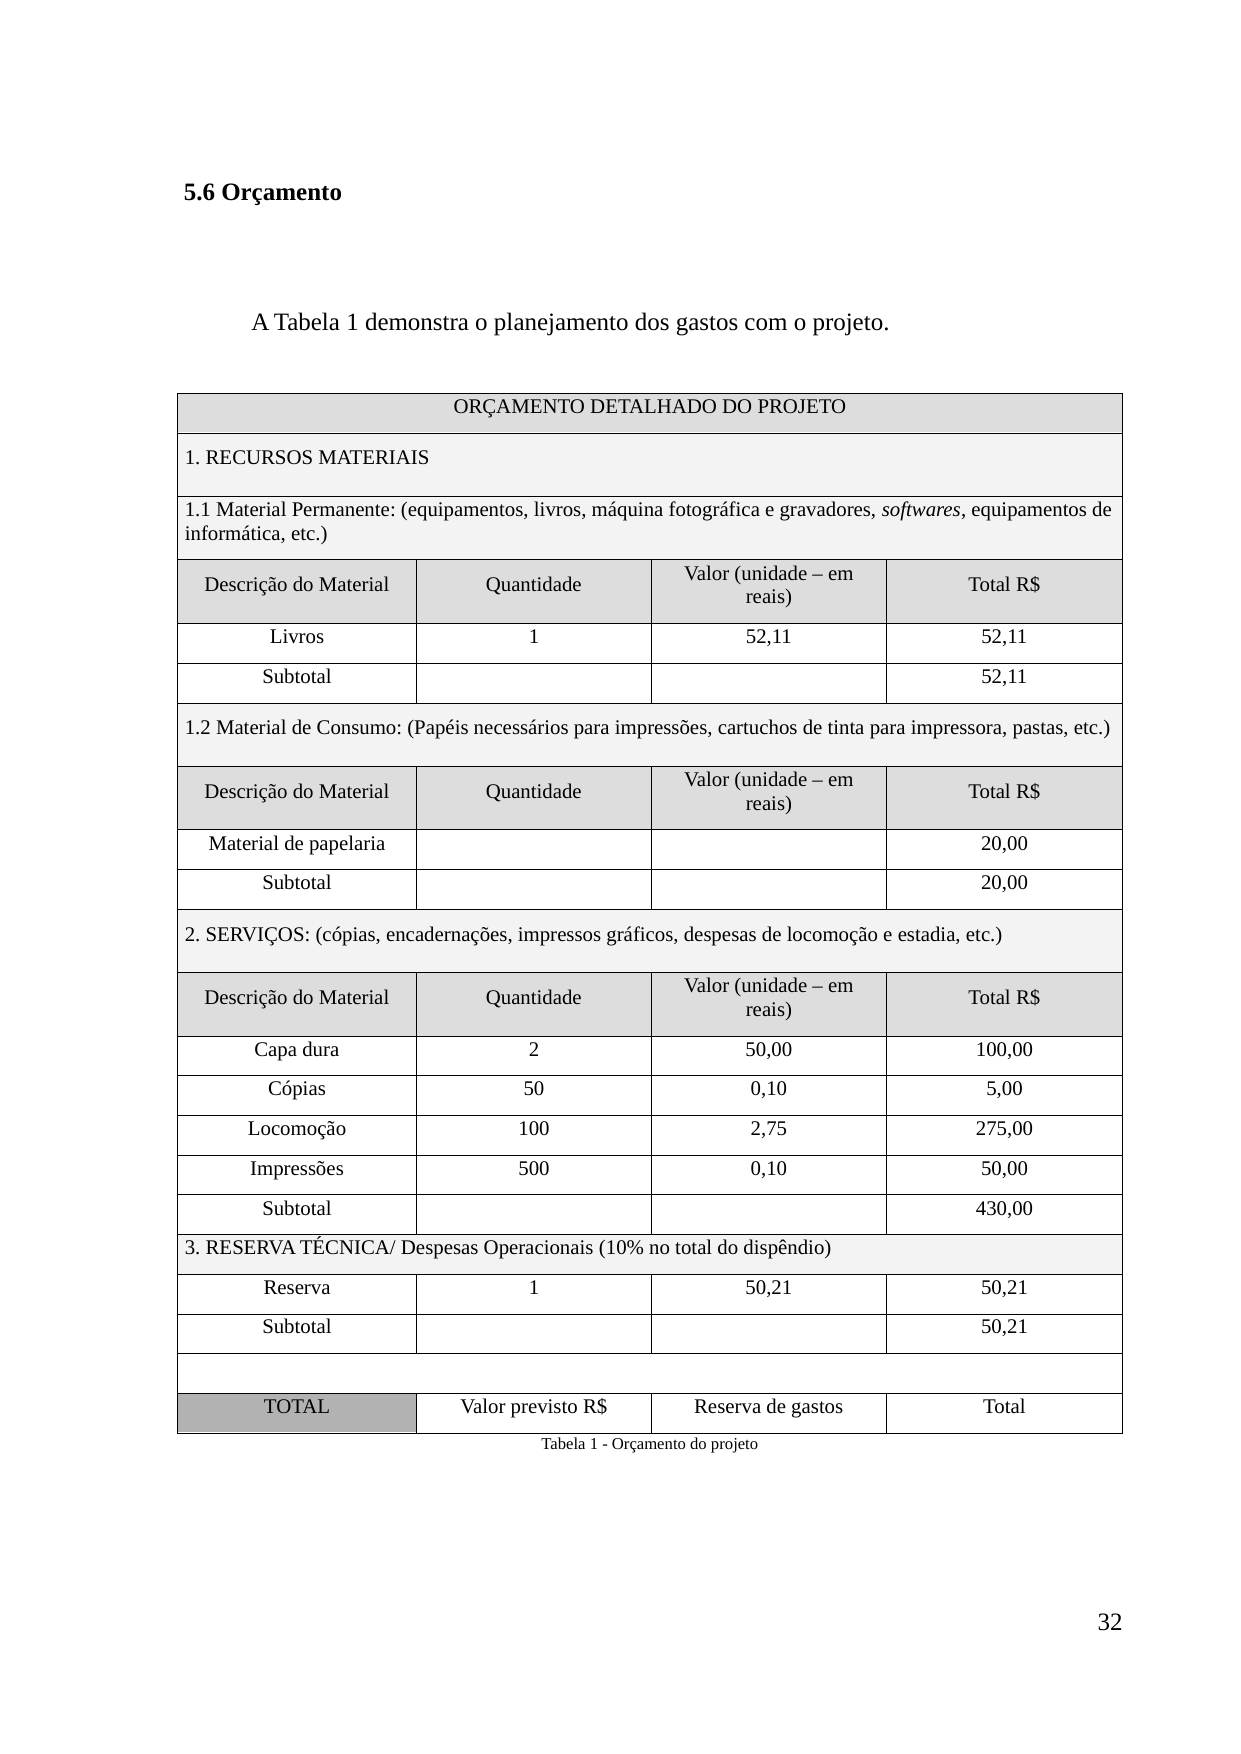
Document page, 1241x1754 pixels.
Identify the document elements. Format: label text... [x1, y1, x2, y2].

table_cell 1 [417, 1275, 651, 1313]
table_cell 50,21 [887, 1315, 1122, 1353]
table_cell [417, 1315, 651, 1353]
table_cell [417, 830, 651, 869]
table_cell [652, 830, 886, 869]
table_cell 100 [417, 1116, 651, 1155]
table_cell 50,21 [652, 1275, 886, 1313]
table_cell Material de papelaria [178, 830, 416, 869]
table_cell [652, 1315, 886, 1353]
table_cell 1.1 Material Permanente: (equipamentos, livros, máquina fotográfica e gravadores, softwares, equipamentos de informática, etc.) [178, 497, 1122, 559]
table_cell [417, 1195, 651, 1234]
text Tabela 1 - Orçamento do projeto [177, 1434, 1122, 1453]
table_cell Valor (unidade – em reais) [652, 767, 886, 829]
table_cell 50,21 [887, 1275, 1122, 1313]
table_cell 1 [417, 624, 651, 663]
table_cell Quantidade [417, 767, 651, 829]
table_cell TOTAL [178, 1394, 416, 1432]
table_cell Reserva [178, 1275, 416, 1313]
table_cell Total R$ [887, 560, 1122, 623]
table_cell 100,00 [887, 1037, 1122, 1075]
table_cell 20,00 [887, 830, 1122, 869]
table_cell Subtotal [178, 1195, 416, 1234]
table_cell Valor (unidade – em reais) [652, 973, 886, 1036]
table_cell Valor (unidade – em reais) [652, 560, 886, 623]
table_cell [652, 870, 886, 909]
text A Tabela 1 demonstra o planejamento dos gastos com o projeto. [177, 307, 1122, 335]
table_cell 50,00 [652, 1037, 886, 1075]
table_cell 52,11 [652, 624, 886, 663]
table_cell Quantidade [417, 973, 651, 1036]
table_cell 3. RESERVA TÉCNICA/ Despesas Operacionais (10% no total do dispêndio) [178, 1235, 1122, 1274]
table_cell Subtotal [178, 1315, 416, 1353]
table_cell Total R$ [887, 973, 1122, 1036]
table_cell Reserva de gastos [652, 1394, 886, 1432]
table_cell Total R$ [887, 767, 1122, 829]
table_cell [652, 664, 886, 702]
table_cell [178, 1354, 1122, 1393]
table_cell Total [887, 1394, 1122, 1432]
table_cell 52,11 [887, 664, 1122, 702]
table_cell [417, 664, 651, 702]
table_cell 2. SERVIÇOS: (cópias, encadernações, impressos gráficos, despesas de locomoção e estadia, etc.) [178, 910, 1122, 972]
table_cell 0,10 [652, 1076, 886, 1115]
table_cell Locomoção [178, 1116, 416, 1155]
table_cell Descrição do Material [178, 767, 416, 829]
table_cell 430,00 [887, 1195, 1122, 1234]
table_cell 2 [417, 1037, 651, 1075]
table_cell Livros [178, 624, 416, 663]
table_cell [652, 1195, 886, 1234]
table_cell 20,00 [887, 870, 1122, 909]
table_header ORÇAMENTO DETALHADO DO PROJETO [178, 394, 1122, 432]
table_cell Subtotal [178, 664, 416, 702]
table_cell 275,00 [887, 1116, 1122, 1155]
table_cell 50 [417, 1076, 651, 1115]
table_cell Descrição do Material [178, 560, 416, 623]
table_cell 1.2 Material de Consumo: (Papéis necessários para impressões, cartuchos de tinta para impressora, pastas, etc.) [178, 704, 1122, 766]
table_cell 2,75 [652, 1116, 886, 1155]
table_cell 50,00 [887, 1156, 1122, 1194]
table_cell 0,10 [652, 1156, 886, 1194]
table_cell 1. RECURSOS MATERIAIS [178, 434, 1122, 496]
table_cell Quantidade [417, 560, 651, 623]
subtitle Orçamento [177, 177, 1122, 206]
table_cell Cópias [178, 1076, 416, 1115]
table_cell 500 [417, 1156, 651, 1194]
table_cell 52,11 [887, 624, 1122, 663]
table_cell Subtotal [178, 870, 416, 909]
table_cell Descrição do Material [178, 973, 416, 1036]
table_cell Valor previsto R$ [417, 1394, 651, 1432]
table_cell [417, 870, 651, 909]
table_cell Capa dura [178, 1037, 416, 1075]
table_cell 5,00 [887, 1076, 1122, 1115]
table_cell Impressões [178, 1156, 416, 1194]
